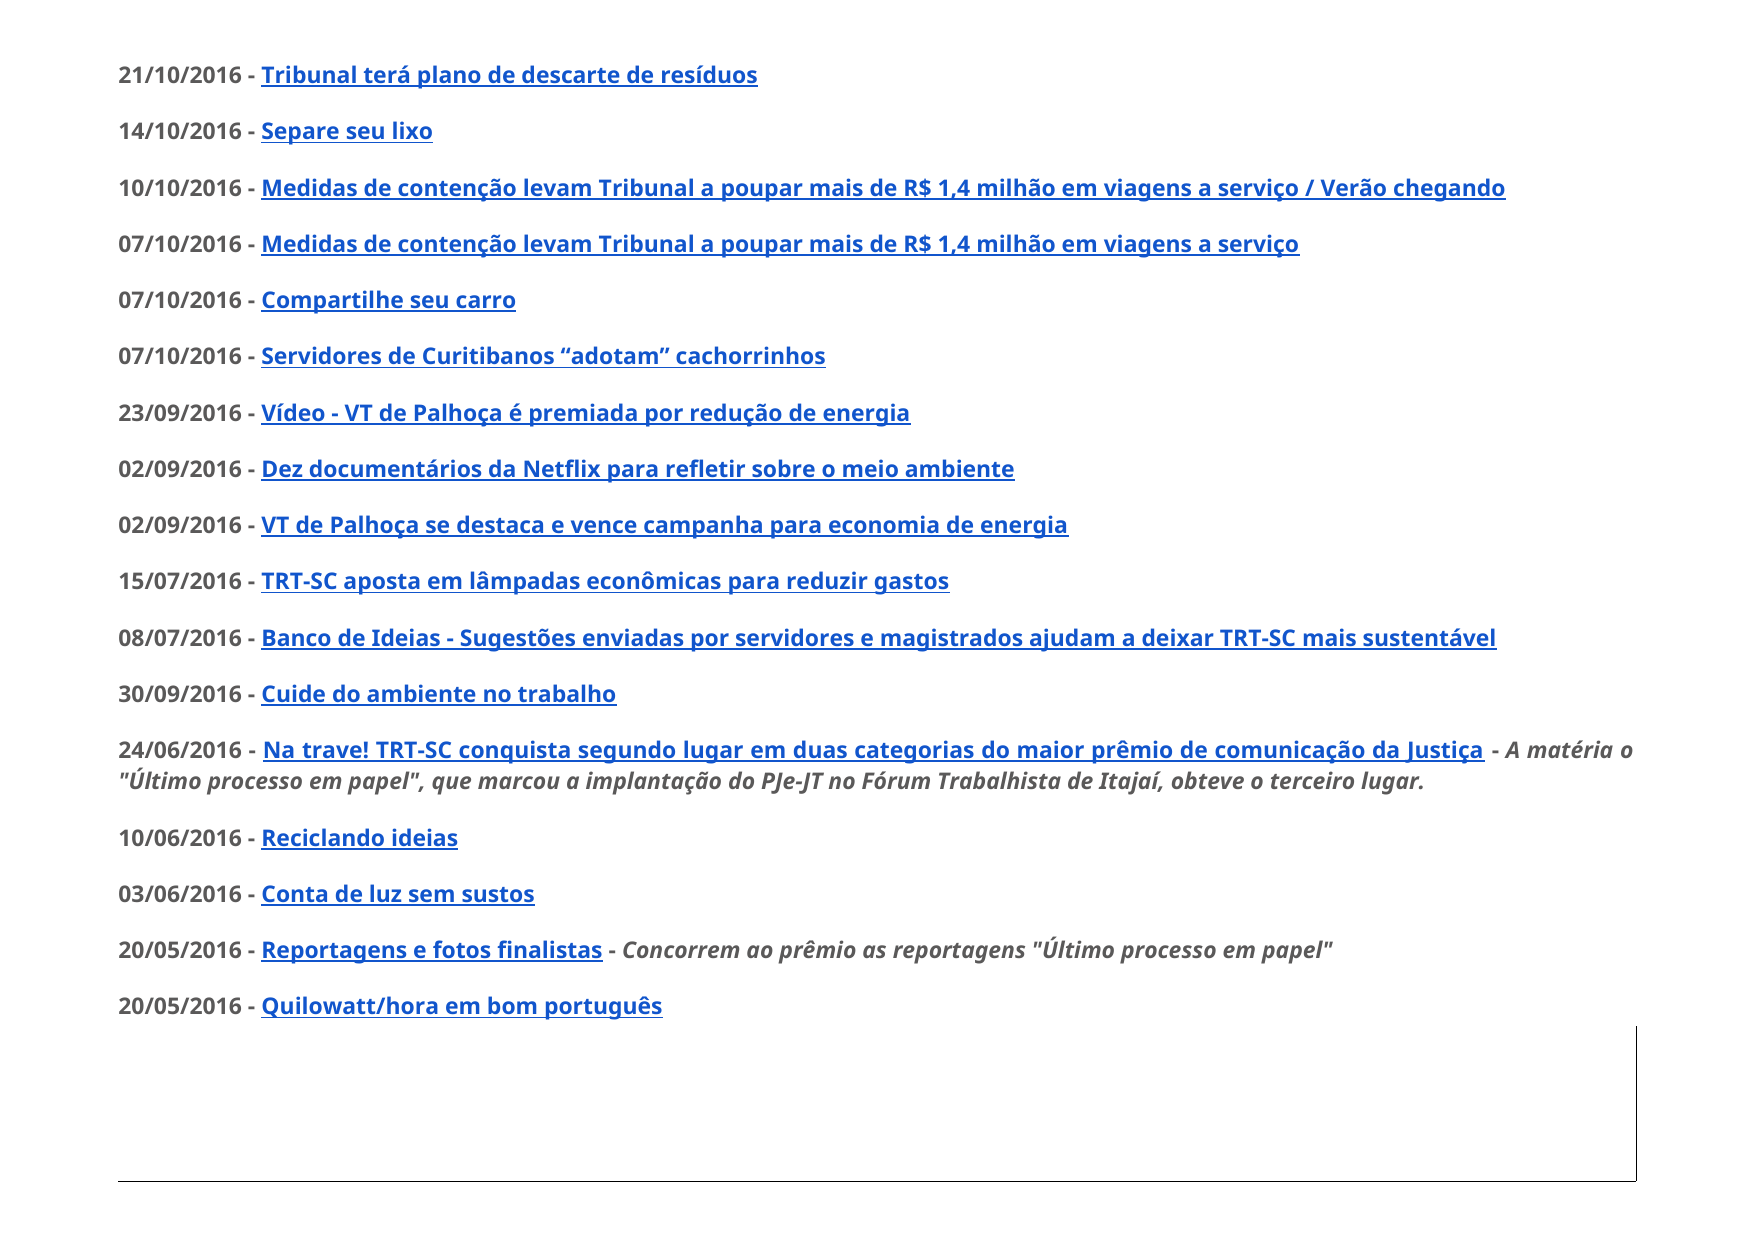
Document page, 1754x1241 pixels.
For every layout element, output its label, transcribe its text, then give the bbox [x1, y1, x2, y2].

text 23/09/2016 - Vídeo - VT de Palhoça é premiada por redução de energia [118, 396, 1636, 428]
text 14/10/2016 - Separe seu lixo [118, 115, 1636, 146]
text 03/06/2016 - Conta de luz sem sustos [118, 878, 1636, 909]
text 08/07/2016 - Banco de Ideias - Sugestões enviadas por servidores e magistrados ajudam a deixar TRT-SC mais sustentável [118, 621, 1636, 653]
text 02/09/2016 - Dez documentários da Netflix para refletir sobre o meio ambiente [118, 453, 1636, 484]
text 02/09/2016 - VT de Palhoça se destaca e vence campanha para economia de energia [118, 509, 1636, 540]
text 10/10/2016 - Medidas de contenção levam Tribunal a poupar mais de R$ 1,4 milhão em viagens a serviço / Verão chegando [118, 171, 1636, 203]
text 20/05/2016 - Reportagens e fotos finalistas - Concorrem ao prêmio as reportagens "Último processo em papel" [118, 934, 1636, 965]
text 15/07/2016 - TRT-SC aposta em lâmpadas econômicas para reduzir gastos [118, 565, 1636, 596]
text 21/10/2016 - Tribunal terá plano de descarte de resíduos [118, 59, 1636, 90]
text 20/05/2016 - Quilowatt/hora em bom português [118, 990, 1636, 1021]
text 07/10/2016 - Servidores de Curitibanos “adotam” cachorrinhos [118, 340, 1636, 371]
text 10/06/2016 - Reciclando ideias [118, 821, 1636, 853]
text 07/10/2016 - Compartilhe seu carro [118, 284, 1636, 315]
text 24/06/2016 - Na trave! TRT-SC conquista segundo lugar em duas categorias do maior prêmio de comunicação da Justiça - A matéria o "Último processo em papel", que marcou a implantação do PJe-JT no Fórum Trabalhista de Itajaí, obteve o terceiro lugar. [118, 734, 1636, 796]
text 07/10/2016 - Medidas de contenção levam Tribunal a poupar mais de R$ 1,4 milhão em viagens a serviço [118, 228, 1636, 259]
text 30/09/2016 - Cuide do ambiente no trabalho [118, 678, 1636, 709]
